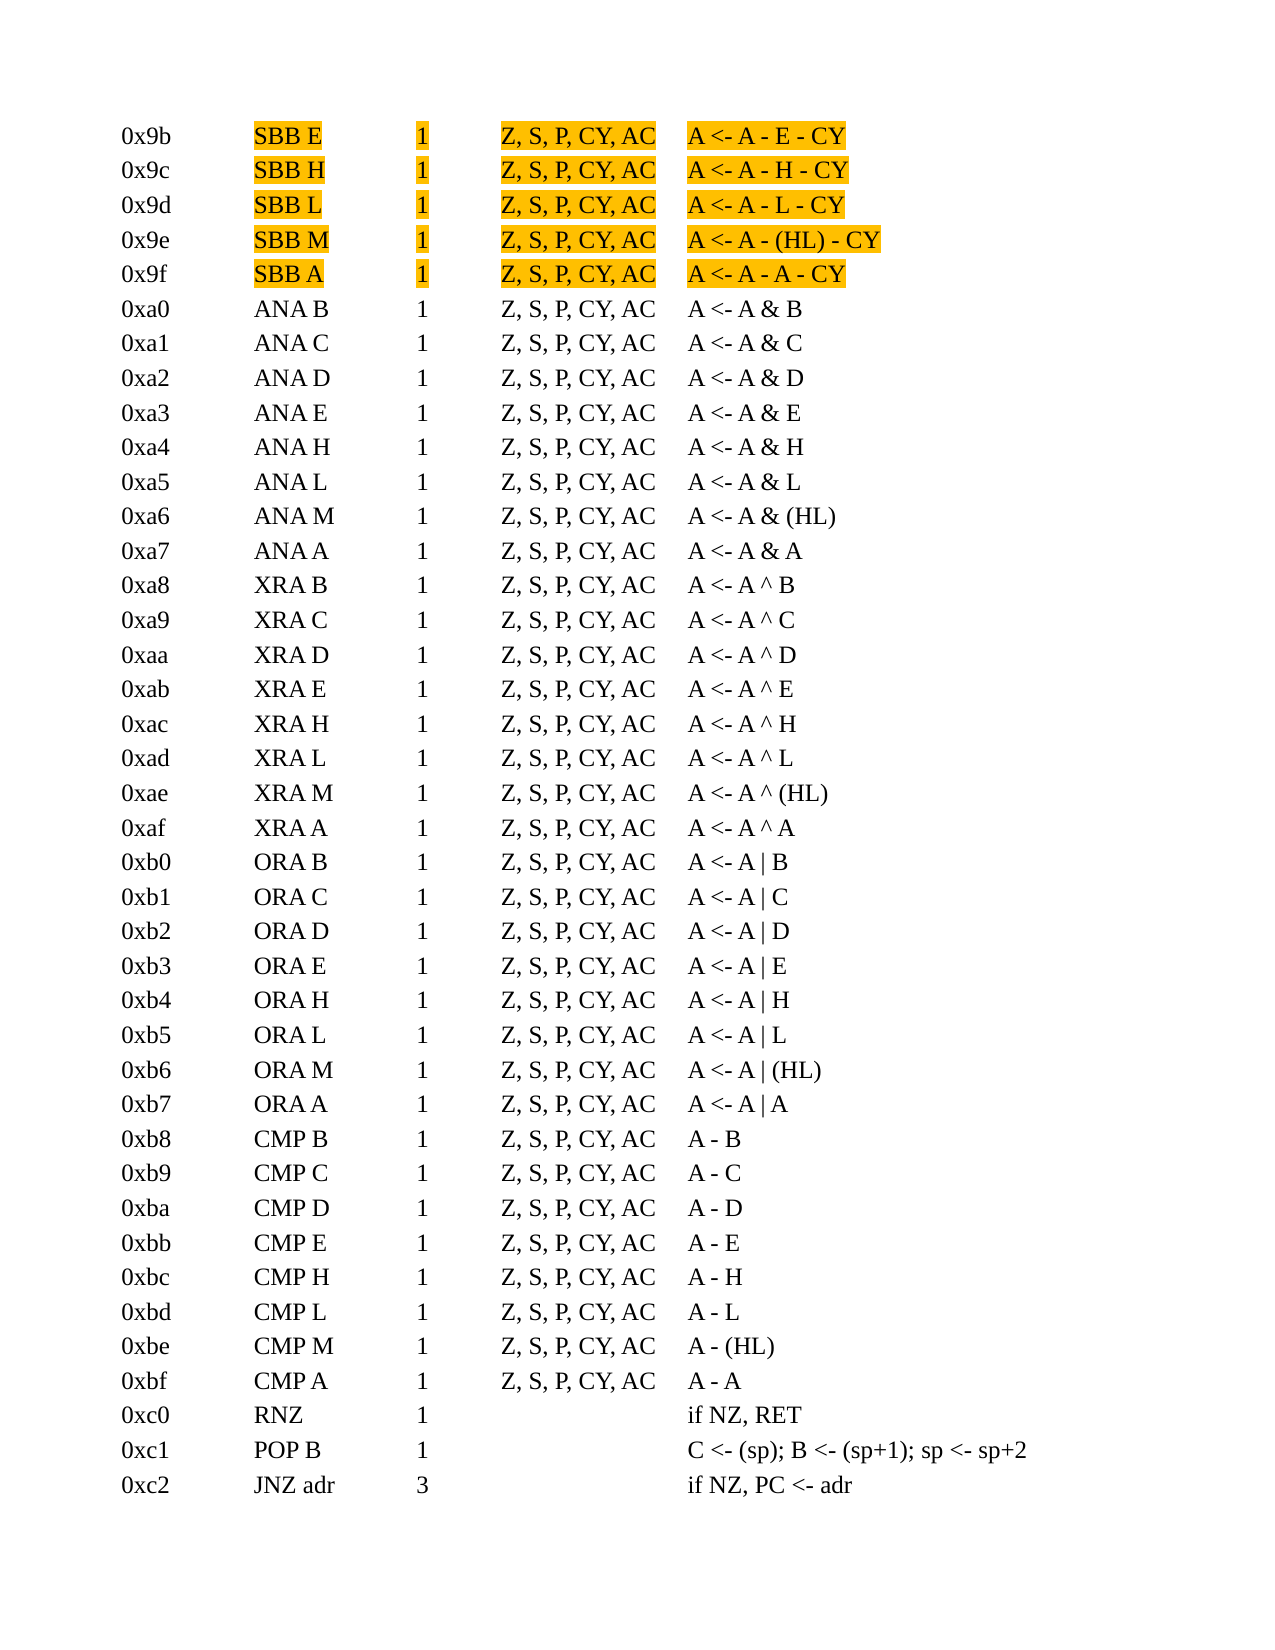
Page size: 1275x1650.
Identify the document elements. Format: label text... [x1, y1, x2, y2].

table_cell Z, S, P, CY, AC [498, 568, 684, 602]
table_cell 0x9b [118, 118, 251, 153]
table_cell A <- A - E - CY [684, 118, 1157, 153]
table_cell SBB L [251, 187, 413, 222]
table_cell ORA D [251, 914, 413, 948]
table_cell 0xaa [118, 637, 251, 671]
table_cell XRA L [251, 741, 413, 775]
table_cell 1 [413, 948, 498, 983]
table_cell A - A [684, 1363, 1157, 1398]
table_cell 0x9d [118, 187, 251, 222]
table_cell 0xb8 [118, 1121, 251, 1156]
table_cell A - C [684, 1156, 1157, 1190]
table_cell 0xa4 [118, 429, 251, 464]
table_cell 0xad [118, 741, 251, 775]
table_cell CMP H [251, 1259, 413, 1294]
table_cell 1 [413, 706, 498, 741]
table_cell Z, S, P, CY, AC [498, 741, 684, 775]
table_cell 0xc0 [118, 1398, 251, 1432]
table_cell 1 [413, 775, 498, 810]
table_cell A <- A - L - CY [684, 187, 1157, 222]
table_cell Z, S, P, CY, AC [498, 844, 684, 879]
table_cell Z, S, P, CY, AC [498, 1225, 684, 1259]
table_cell A <- A | A [684, 1086, 1157, 1121]
table_cell SBB A [251, 256, 413, 291]
table_cell 1 [413, 1294, 498, 1328]
table_cell C <- (sp); B <- (sp+1); sp <- sp+2 [684, 1432, 1157, 1467]
table_cell ORA B [251, 844, 413, 879]
table_cell 1 [413, 464, 498, 498]
table_cell A <- A | H [684, 983, 1157, 1017]
table_cell 0xa7 [118, 533, 251, 568]
table_cell ANA D [251, 360, 413, 395]
table_cell 1 [413, 360, 498, 395]
table_cell ANA B [251, 291, 413, 326]
table_cell 0xc1 [118, 1432, 251, 1467]
table_cell Z, S, P, CY, AC [498, 153, 684, 187]
table_cell 0xb6 [118, 1052, 251, 1086]
table_cell A <- A - (HL) - CY [684, 222, 1157, 256]
table_cell Z, S, P, CY, AC [498, 948, 684, 983]
table_cell 1 [413, 1432, 498, 1467]
table_cell 0x9e [118, 222, 251, 256]
table_cell 3 [413, 1467, 498, 1501]
table_cell 0xbc [118, 1259, 251, 1294]
table_cell ORA C [251, 879, 413, 913]
table_cell RNZ [251, 1398, 413, 1432]
table_cell A <- A ^ A [684, 810, 1157, 844]
table_cell 1 [413, 741, 498, 775]
table_cell JNZ adr [251, 1467, 413, 1501]
table_cell ANA M [251, 499, 413, 533]
table_cell A <- A | C [684, 879, 1157, 913]
table_cell 1 [413, 1190, 498, 1225]
table_cell 1 [413, 637, 498, 671]
table_cell Z, S, P, CY, AC [498, 1156, 684, 1190]
table_cell ANA C [251, 326, 413, 360]
table_cell A <- A | D [684, 914, 1157, 948]
table_cell 1 [413, 879, 498, 913]
table_cell 1 [413, 914, 498, 948]
table_cell A - B [684, 1121, 1157, 1156]
table_cell A <- A | L [684, 1017, 1157, 1052]
table_cell 1 [413, 429, 498, 464]
table_cell Z, S, P, CY, AC [498, 879, 684, 913]
table_cell 0xa6 [118, 499, 251, 533]
table_cell A - (HL) [684, 1329, 1157, 1363]
table_cell XRA A [251, 810, 413, 844]
table_cell 1 [413, 844, 498, 879]
table_cell XRA H [251, 706, 413, 741]
table_cell Z, S, P, CY, AC [498, 1017, 684, 1052]
table_cell SBB H [251, 153, 413, 187]
table_cell 0xab [118, 671, 251, 706]
table_cell 0xaf [118, 810, 251, 844]
table_cell ORA M [251, 1052, 413, 1086]
table_cell 0xba [118, 1190, 251, 1225]
table_cell 1 [413, 1398, 498, 1432]
table_cell 1 [413, 1052, 498, 1086]
table_cell A <- A | (HL) [684, 1052, 1157, 1086]
table_cell 0xa9 [118, 602, 251, 637]
table_cell XRA D [251, 637, 413, 671]
table_cell Z, S, P, CY, AC [498, 1052, 684, 1086]
table_cell Z, S, P, CY, AC [498, 1121, 684, 1156]
table_cell if NZ, PC <- adr [684, 1467, 1157, 1501]
table_cell Z, S, P, CY, AC [498, 533, 684, 568]
table_cell 0xbe [118, 1329, 251, 1363]
table_cell ORA H [251, 983, 413, 1017]
table_cell Z, S, P, CY, AC [498, 118, 684, 153]
table_cell 1 [413, 568, 498, 602]
table_cell 0xbb [118, 1225, 251, 1259]
table_cell XRA C [251, 602, 413, 637]
table_cell ORA E [251, 948, 413, 983]
table_cell Z, S, P, CY, AC [498, 602, 684, 637]
table_cell Z, S, P, CY, AC [498, 256, 684, 291]
table_cell [498, 1432, 684, 1467]
table_cell 0xb0 [118, 844, 251, 879]
table_cell A <- A ^ C [684, 602, 1157, 637]
table_cell CMP M [251, 1329, 413, 1363]
table_cell CMP D [251, 1190, 413, 1225]
table_cell 1 [413, 1363, 498, 1398]
table_cell A - E [684, 1225, 1157, 1259]
table_cell A <- A ^ E [684, 671, 1157, 706]
table_cell CMP L [251, 1294, 413, 1328]
table_cell A <- A ^ B [684, 568, 1157, 602]
table_cell 1 [413, 1121, 498, 1156]
table_cell 0xb5 [118, 1017, 251, 1052]
table_cell CMP C [251, 1156, 413, 1190]
table_cell Z, S, P, CY, AC [498, 360, 684, 395]
table_cell ORA A [251, 1086, 413, 1121]
table_cell Z, S, P, CY, AC [498, 187, 684, 222]
table_cell Z, S, P, CY, AC [498, 671, 684, 706]
table_cell 1 [413, 602, 498, 637]
table_cell [498, 1467, 684, 1501]
table_cell 0xae [118, 775, 251, 810]
table_cell 0xc2 [118, 1467, 251, 1501]
table_cell A <- A & D [684, 360, 1157, 395]
table_cell [498, 1398, 684, 1432]
table_cell A <- A ^ D [684, 637, 1157, 671]
table_cell 1 [413, 499, 498, 533]
table_cell if NZ, RET [684, 1398, 1157, 1432]
table_cell 0xb4 [118, 983, 251, 1017]
table_cell CMP E [251, 1225, 413, 1259]
table_cell Z, S, P, CY, AC [498, 914, 684, 948]
table_cell A <- A ^ L [684, 741, 1157, 775]
table_cell ANA H [251, 429, 413, 464]
table_cell 0xa0 [118, 291, 251, 326]
table_cell A <- A & H [684, 429, 1157, 464]
table_cell Z, S, P, CY, AC [498, 1294, 684, 1328]
table_cell Z, S, P, CY, AC [498, 706, 684, 741]
table_cell Z, S, P, CY, AC [498, 464, 684, 498]
table_cell ANA L [251, 464, 413, 498]
table_cell Z, S, P, CY, AC [498, 291, 684, 326]
table_cell A <- A & A [684, 533, 1157, 568]
table_cell SBB E [251, 118, 413, 153]
table_cell 1 [413, 118, 498, 153]
table_cell 0xb3 [118, 948, 251, 983]
table_cell ORA L [251, 1017, 413, 1052]
table_cell Z, S, P, CY, AC [498, 429, 684, 464]
table_cell A <- A ^ H [684, 706, 1157, 741]
table_cell 1 [413, 256, 498, 291]
table_cell 1 [413, 983, 498, 1017]
table_cell 0xa8 [118, 568, 251, 602]
table_cell 1 [413, 395, 498, 429]
table_cell 0xa3 [118, 395, 251, 429]
table_cell 1 [413, 1259, 498, 1294]
table_cell 0x9c [118, 153, 251, 187]
table_cell Z, S, P, CY, AC [498, 222, 684, 256]
table_cell Z, S, P, CY, AC [498, 1363, 684, 1398]
table_cell 1 [413, 1156, 498, 1190]
table_cell Z, S, P, CY, AC [498, 1086, 684, 1121]
table_cell A - D [684, 1190, 1157, 1225]
table_cell A <- A - A - CY [684, 256, 1157, 291]
table_cell 0xb7 [118, 1086, 251, 1121]
table_cell 0xb9 [118, 1156, 251, 1190]
table_cell CMP B [251, 1121, 413, 1156]
table_cell 0xac [118, 706, 251, 741]
table_cell A <- A & E [684, 395, 1157, 429]
table_cell A <- A & C [684, 326, 1157, 360]
table_cell 0x9f [118, 256, 251, 291]
table_cell A - H [684, 1259, 1157, 1294]
table_cell 1 [413, 326, 498, 360]
table_cell XRA E [251, 671, 413, 706]
table_cell 1 [413, 533, 498, 568]
table_cell 1 [413, 1329, 498, 1363]
table_cell Z, S, P, CY, AC [498, 810, 684, 844]
table_cell CMP A [251, 1363, 413, 1398]
table_cell 0xbd [118, 1294, 251, 1328]
table_cell 1 [413, 222, 498, 256]
table_cell ANA A [251, 533, 413, 568]
table_cell 0xbf [118, 1363, 251, 1398]
table_cell 0xa2 [118, 360, 251, 395]
table_cell Z, S, P, CY, AC [498, 637, 684, 671]
table_cell POP B [251, 1432, 413, 1467]
table_cell 0xa1 [118, 326, 251, 360]
table_cell XRA B [251, 568, 413, 602]
table_cell Z, S, P, CY, AC [498, 326, 684, 360]
table_cell 0xb1 [118, 879, 251, 913]
table_cell 0xa5 [118, 464, 251, 498]
table_cell A <- A | B [684, 844, 1157, 879]
table_cell 1 [413, 671, 498, 706]
table_cell SBB M [251, 222, 413, 256]
table_cell 1 [413, 1017, 498, 1052]
table_cell 1 [413, 1086, 498, 1121]
table_cell A <- A | E [684, 948, 1157, 983]
table_cell A <- A & L [684, 464, 1157, 498]
table_cell 1 [413, 1225, 498, 1259]
table_cell A <- A & B [684, 291, 1157, 326]
table_cell Z, S, P, CY, AC [498, 775, 684, 810]
table_cell Z, S, P, CY, AC [498, 983, 684, 1017]
table_cell 1 [413, 187, 498, 222]
table_cell A <- A ^ (HL) [684, 775, 1157, 810]
table_cell 1 [413, 153, 498, 187]
table_cell A - L [684, 1294, 1157, 1328]
table_cell Z, S, P, CY, AC [498, 395, 684, 429]
table_cell XRA M [251, 775, 413, 810]
table_cell Z, S, P, CY, AC [498, 499, 684, 533]
table_cell 1 [413, 291, 498, 326]
table_cell ANA E [251, 395, 413, 429]
table_cell 0xb2 [118, 914, 251, 948]
table_cell 1 [413, 810, 498, 844]
table_cell Z, S, P, CY, AC [498, 1329, 684, 1363]
table_cell A <- A & (HL) [684, 499, 1157, 533]
table_cell Z, S, P, CY, AC [498, 1190, 684, 1225]
table_cell A <- A - H - CY [684, 153, 1157, 187]
table_cell Z, S, P, CY, AC [498, 1259, 684, 1294]
